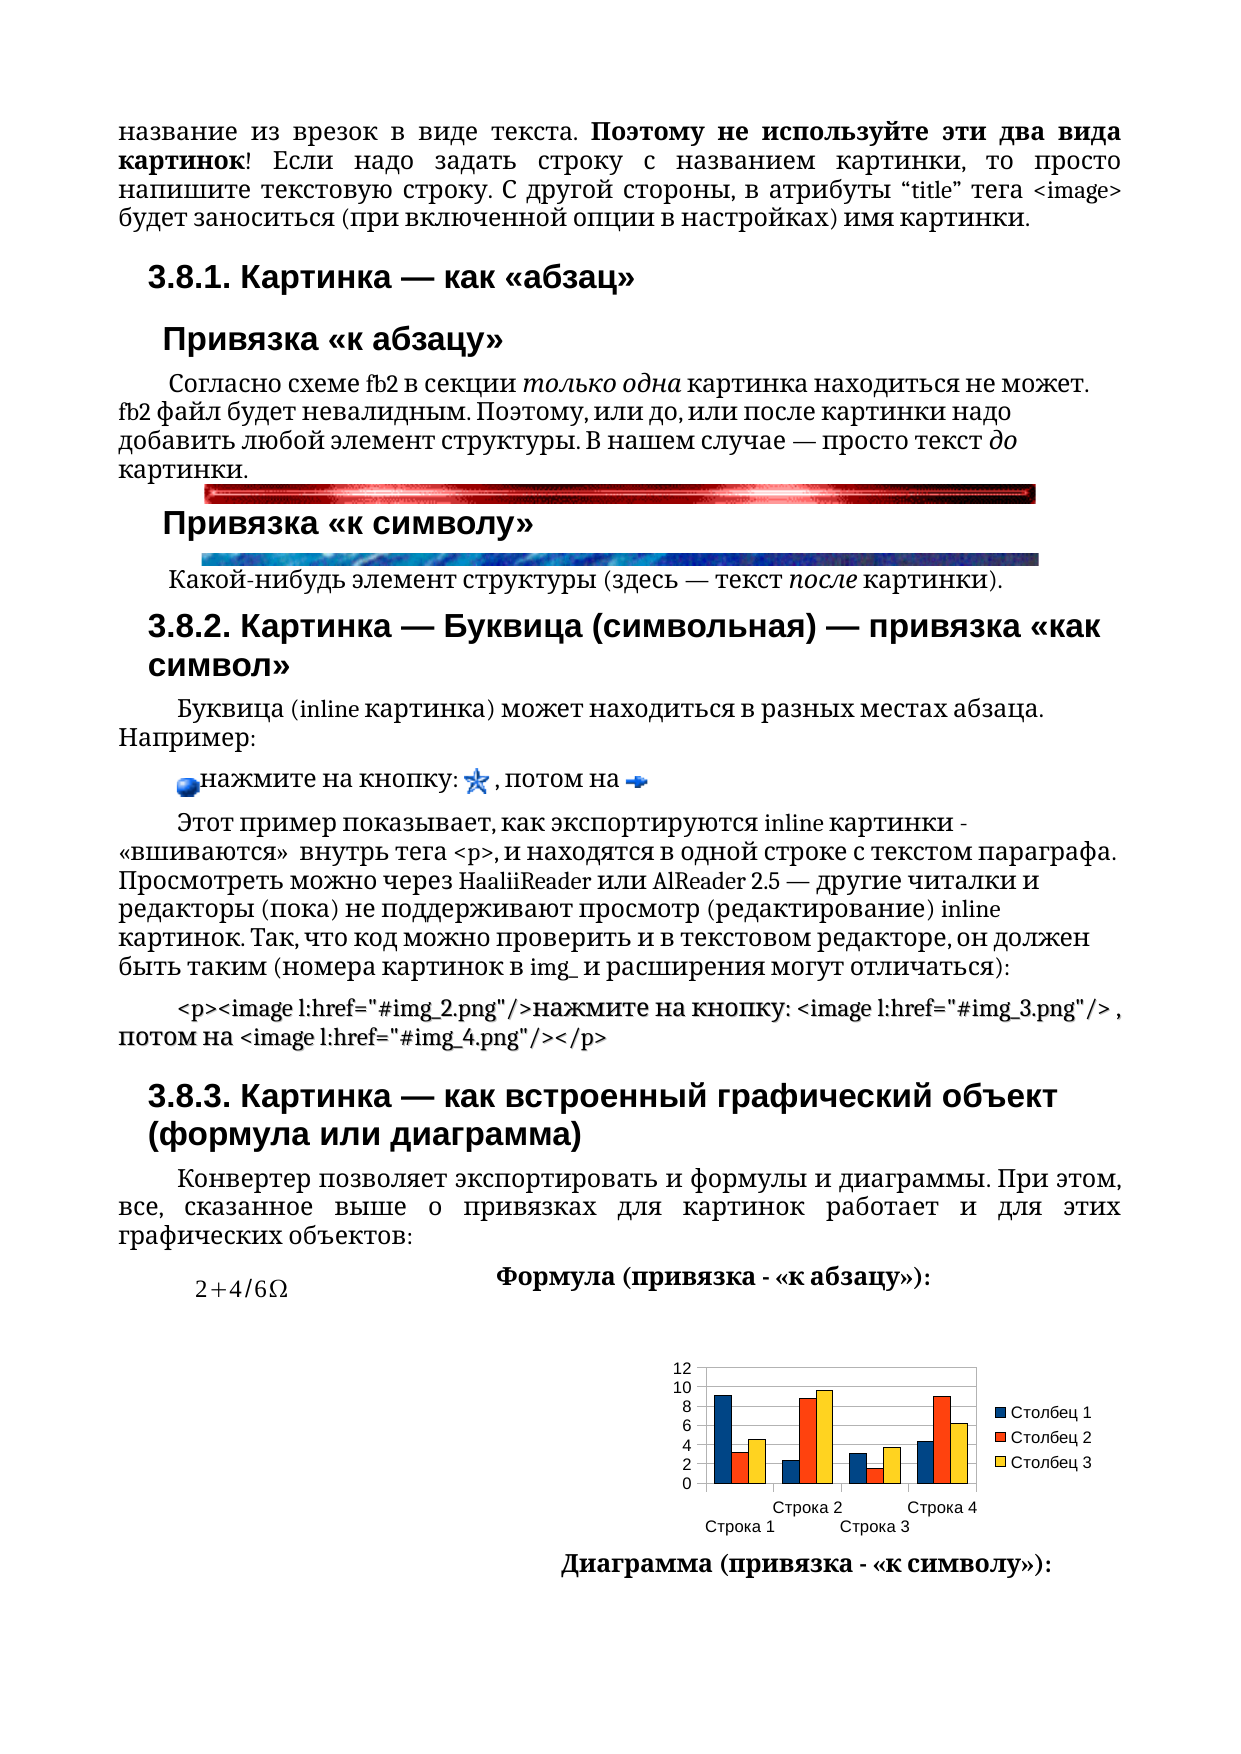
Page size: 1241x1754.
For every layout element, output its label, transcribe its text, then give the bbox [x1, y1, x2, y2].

picture [464, 768, 490, 794]
text нажмите на кнопку: , потом на [118, 765, 1122, 797]
subtitle 3.8.3. Картинка — как встроенный графический объект (формула или диаграмма) [148, 1076, 1122, 1153]
picture [273, 553, 300, 566]
text Диаграмма (привязка - «к символу»): [118, 1346, 1122, 1578]
text Конвертер позволяет экспортировать и формулы и диаграммы. При этом, все, сказанное выше о привязках для картинок работает и для этих графических объектов: [118, 1164, 1122, 1251]
text название из врезок в виде текста. Поэтому не используйте эти два вида картинок! Если надо задать строку с названием картинки, то просто напишите текстовую строку. С другой стороны, в атрибуты “title” тега <image> будет заноситься (при включенной опции в настройках) имя картинки. [118, 118, 1122, 233]
picture [628, 553, 654, 566]
picture [204, 484, 1036, 504]
picture [625, 776, 648, 788]
text Буквица (inline картинка) может находиться в разных местах абзаца. Например: [118, 695, 1122, 753]
picture [471, 553, 618, 566]
subtitle 3.8.2. Картинка — Буквица (символьная) — привязка «как символ» [148, 607, 1122, 683]
text Какой-нибудь элемент структуры (здесь — текст после картинки). [118, 553, 1122, 595]
picture [176, 778, 200, 797]
picture [201, 553, 213, 561]
picture [310, 553, 409, 566]
text Согласно схеме fb2 в секции только одна картинка находиться не может. fb2 файл будет невалидным. Поэтому, или до, или после картинки надо добавить любой элемент структуры. В нашем случае — просто текст до картинки. [118, 369, 1122, 484]
picture [424, 553, 461, 566]
subtitle Привязка «к символу» [162, 496, 1122, 542]
text <p><image l:href="#img_2.png"/>нажмите на кнопку: <image l:href="#img_3.png"/> , потом на <image l:href="#img_4.png"/></p> [118, 994, 1122, 1052]
picture [229, 553, 266, 566]
subtitle Привязка «к абзацу» [162, 319, 1122, 358]
picture [219, 561, 227, 566]
subtitle 3.8.1. Картинка — как «абзац» [148, 257, 1122, 296]
picture [650, 553, 1039, 566]
text Формула (привязка - «к абзацу»): [118, 1263, 1122, 1292]
text Этот пример показывает, как экспортируются inline картинки - «вшиваются» внутрь тега <p>, и находятся в одной строке с текстом параграфа. Просмотреть можно через HaaliiReader или AlReader 2.5 — другие читалки и редакторы (пока) не поддерживают просмотр (редактирование) inline картинок. Так, что код можно проверить и в текстовом редакторе, он должен быть таким (номера картинок в img_ и расширения могут отличаться): [118, 809, 1122, 982]
